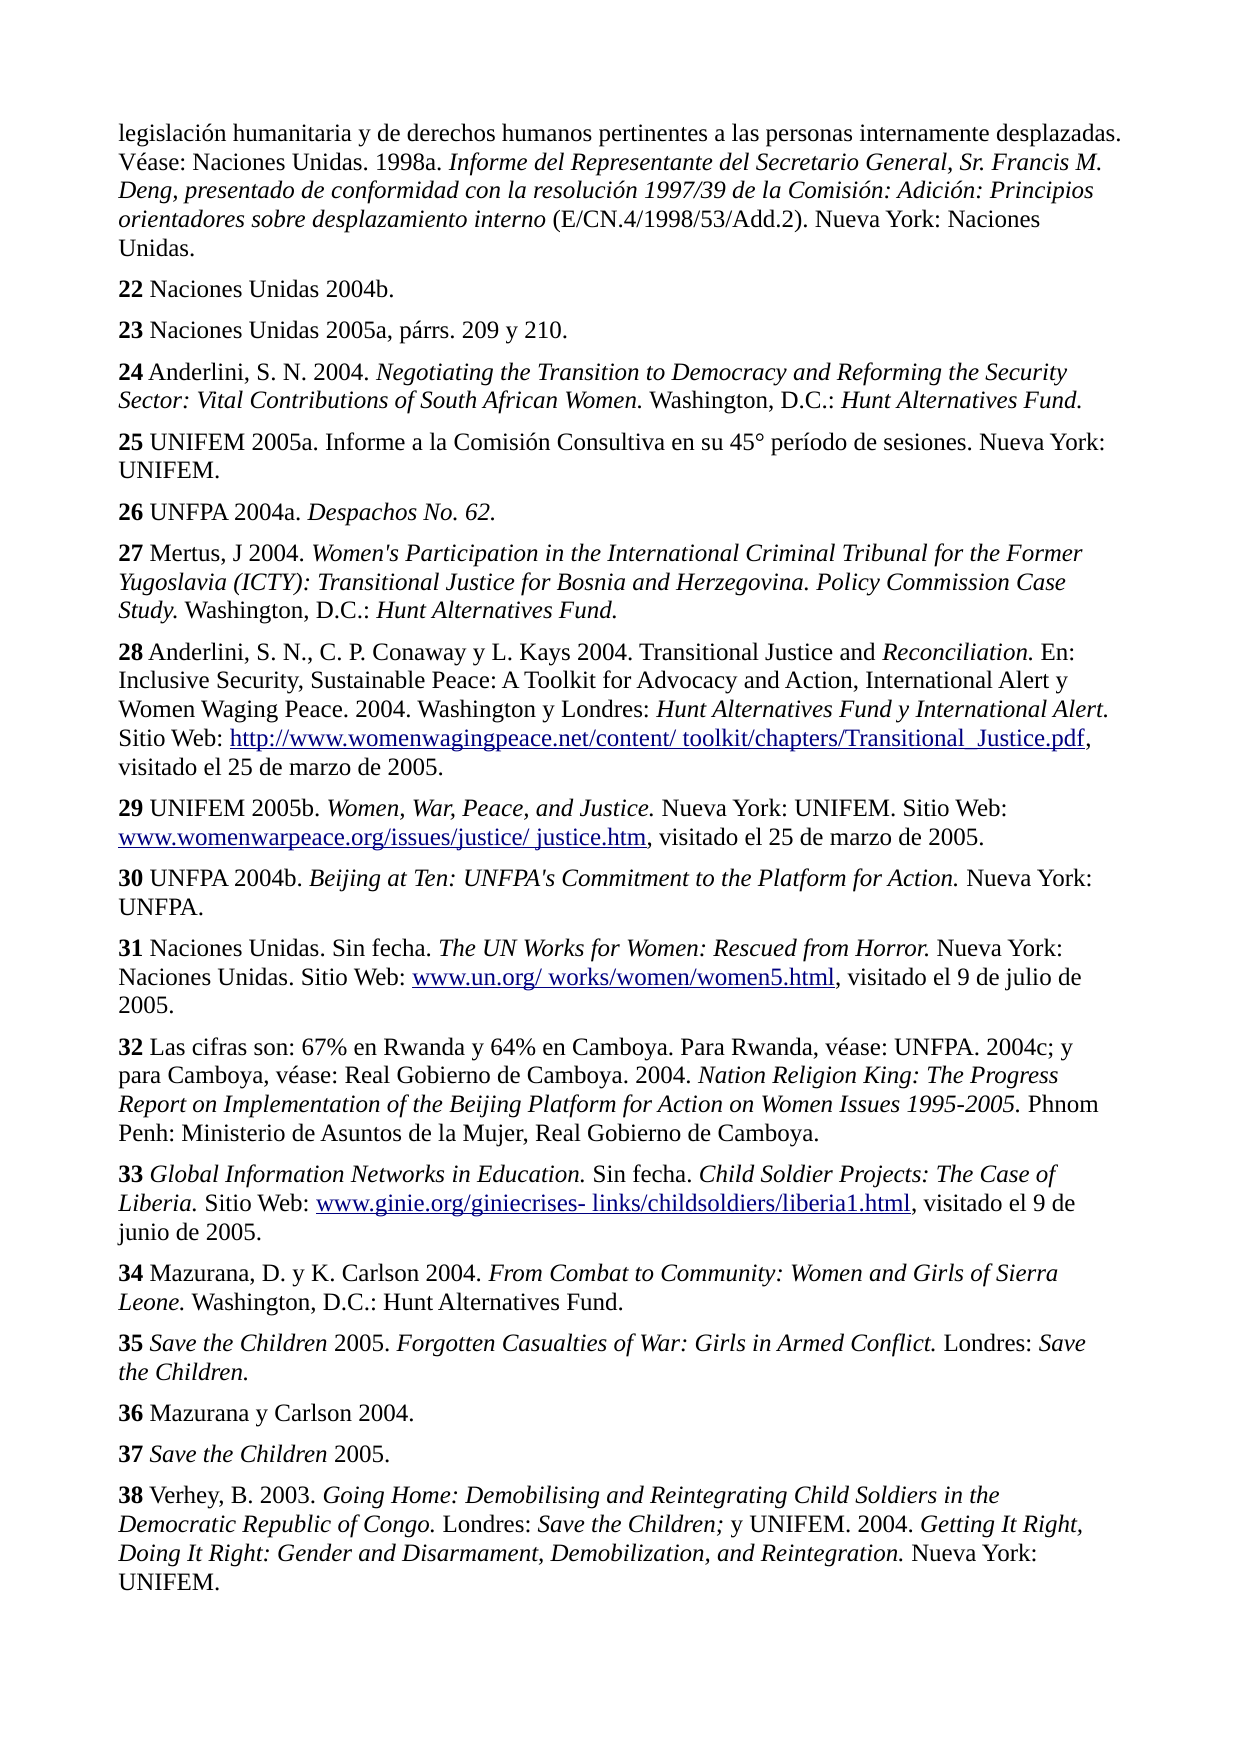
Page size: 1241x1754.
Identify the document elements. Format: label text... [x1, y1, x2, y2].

text 22 Naciones Unidas 2004b. [118, 274, 1122, 303]
text 34 Mazurana, D. y K. Carlson 2004. From Combat to Community: Women and Girls of Sierra Leone. Washington, D.C.: Hunt Alternatives Fund. [118, 1258, 1122, 1316]
text 23 Naciones Unidas 2005a, párrs. 209 y 210. [118, 316, 1122, 344]
text 36 Mazurana y Carlson 2004. [118, 1398, 1122, 1427]
text 31 Naciones Unidas. Sin fecha. The UN Works for Women: Rescued from Horror. Nueva York: Naciones Unidas. Sitio Web: www.un.org/ works/women/women5.html, visitado el 9 de julio de 2005. [118, 933, 1122, 1019]
text 28 Anderlini, S. N., C. P. Conaway y L. Kays 2004. Transitional Justice and Reconciliation. En: Inclusive Security, Sustainable Peace: A Toolkit for Advocacy and Action, International Alert y Women Waging Peace. 2004. Washington y Londres: Hunt Alternatives Fund y International Alert. Sitio Web: http://www.womenwagingpeace.net/content/ toolkit/chapters/Transitional_Justice.pdf, visitado el 25 de marzo de 2005. [118, 637, 1122, 781]
text 37 Save the Children 2005. [118, 1439, 1122, 1468]
text 27 Mertus, J 2004. Women's Participation in the International Criminal Tribunal for the Former Yugoslavia (ICTY): Transitional Justice for Bosnia and Herzegovina. Policy Commission Case Study. Washington, D.C.: Hunt Alternatives Fund. [118, 538, 1122, 624]
text 35 Save the Children 2005. Forgotten Casualties of War: Girls in Armed Conflict. Londres: Save the Children. [118, 1328, 1122, 1386]
text 38 Verhey, B. 2003. Going Home: Demobilising and Reintegrating Child Soldiers in the Democratic Republic of Congo. Londres: Save the Children; y UNIFEM. 2004. Getting It Right, Doing It Right: Gender and Disarmament, Demobilization, and Reintegration. Nueva York: UNIFEM. [118, 1481, 1122, 1596]
text 25 UNIFEM 2005a. Informe a la Comisión Consultiva en su 45° período de sesiones. Nueva York: UNIFEM. [118, 427, 1122, 484]
text legislación humanitaria y de derechos humanos pertinentes a las personas internamente desplazadas. Véase: Naciones Unidas. 1998a. Informe del Representante del Secretario General, Sr. Francis M. Deng, presentado de conformidad con la resolución 1997/39 de la Comisión: Adición: Principios orientadores sobre desplazamiento interno (E/CN.4/1998/53/Add.2). Nueva York: Naciones Unidas. [118, 118, 1122, 262]
text 29 UNIFEM 2005b. Women, War, Peace, and Justice. Nueva York: UNIFEM. Sitio Web: www.womenwarpeace.org/issues/justice/ justice.htm, visitado el 25 de marzo de 2005. [118, 793, 1122, 851]
text 30 UNFPA 2004b. Beijing at Ten: UNFPA's Commitment to the Platform for Action. Nueva York: UNFPA. [118, 863, 1122, 921]
text 24 Anderlini, S. N. 2004. Negotiating the Transition to Democracy and Reforming the Security Sector: Vital Contributions of South African Women. Washington, D.C.: Hunt Alternatives Fund. [118, 357, 1122, 414]
text 33 Global Information Networks in Education. Sin fecha. Child Soldier Projects: The Case of Liberia. Sitio Web: www.ginie.org/giniecrises- links/childsoldiers/liberia1.html, visitado el 9 de junio de 2005. [118, 1159, 1122, 1246]
text 32 Las cifras son: 67% en Rwanda y 64% en Camboya. Para Rwanda, véase: UNFPA. 2004c; y para Camboya, véase: Real Gobierno de Camboya. 2004. Nation Religion King: The Progress Report on Implementation of the Beijing Platform for Action on Women Issues 1995-2005. Phnom Penh: Ministerio de Asuntos de la Mujer, Real Gobierno de Camboya. [118, 1032, 1122, 1147]
text 26 UNFPA 2004a. Despachos No. 62. [118, 497, 1122, 526]
